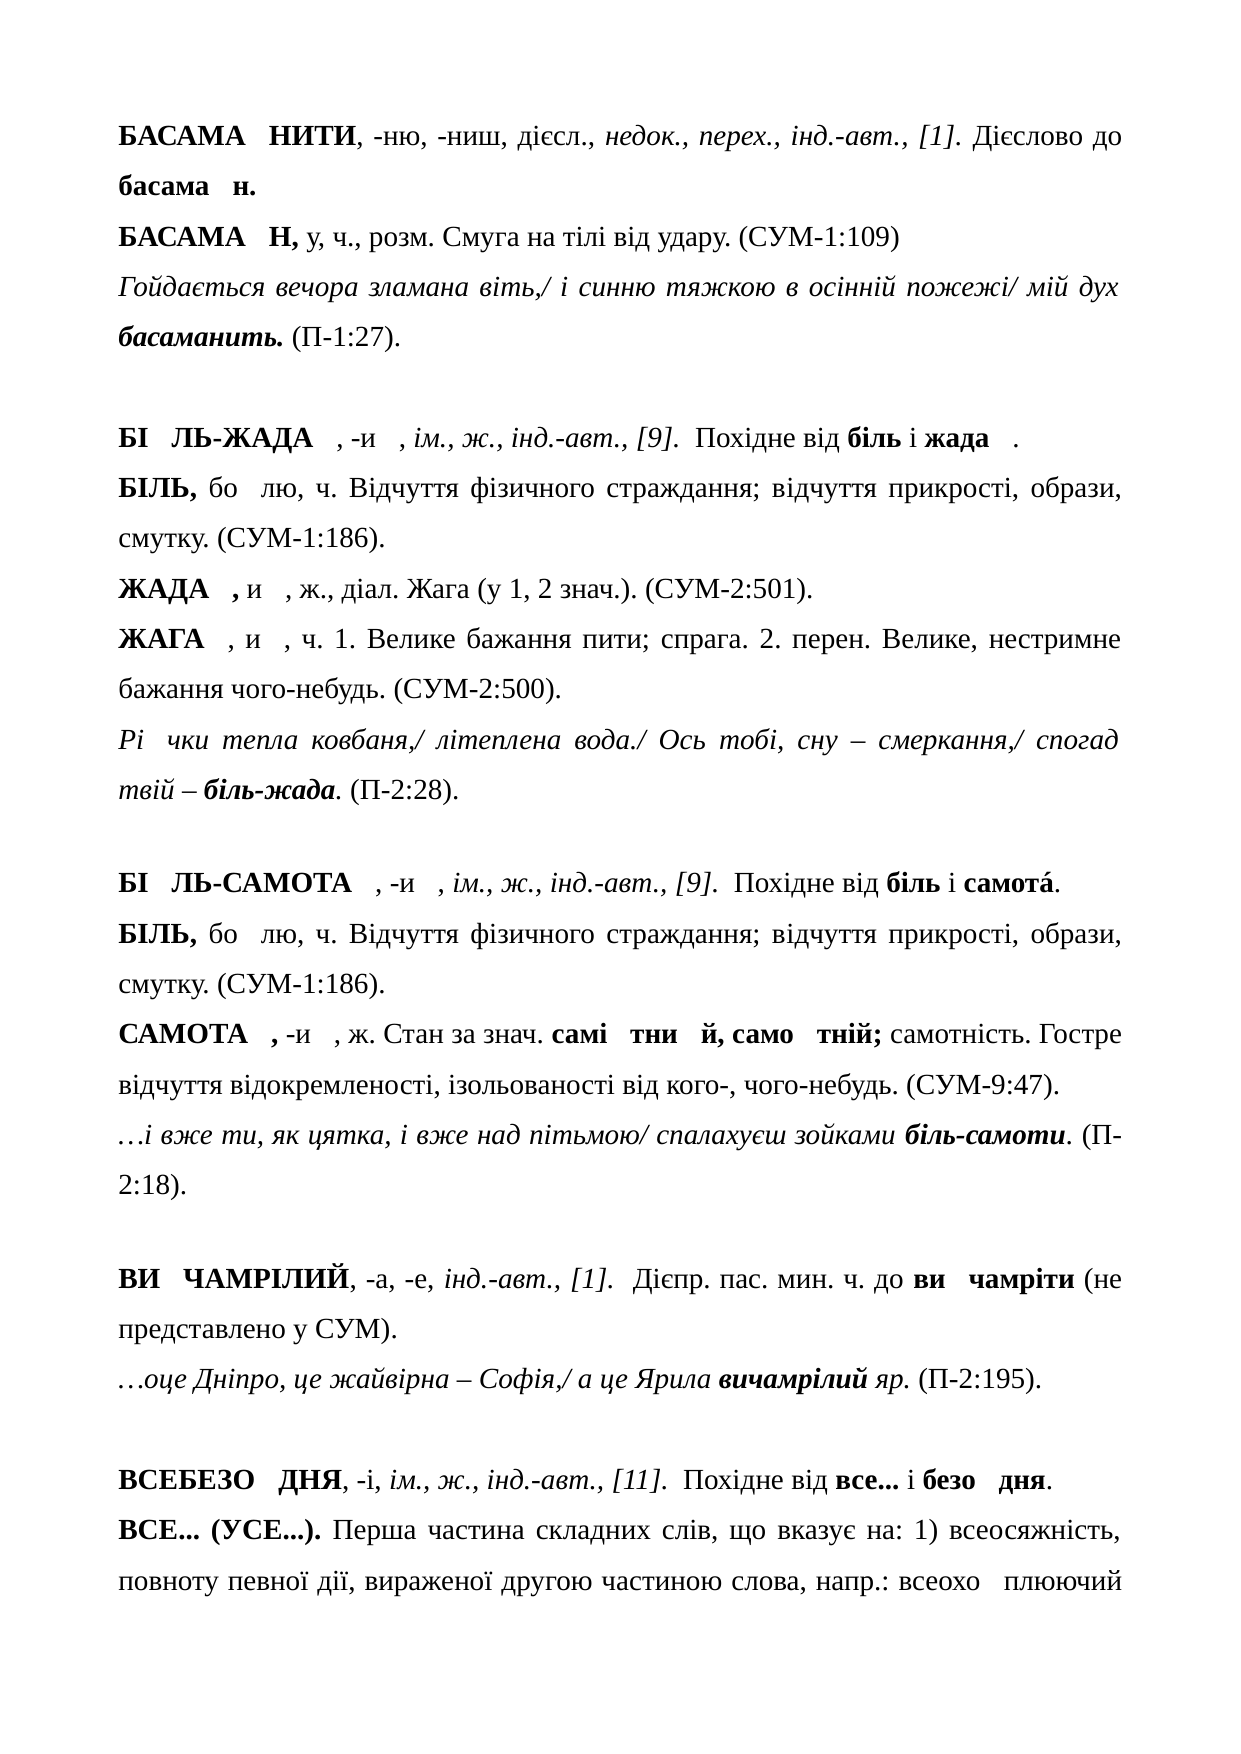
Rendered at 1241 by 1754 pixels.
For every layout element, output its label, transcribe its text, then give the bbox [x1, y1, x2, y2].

text ВсебезОдня, -і, ім., ж., інд.-авт., [11]. Похідне від все... і безодня. [118, 1462, 1122, 1496]
text самотА, -и, ж. Стан за знач. самітний, самотній; самотність. Гостре відчуття відокремленості, ізольованості від кого-, чого-небудь. (СУМ-9:47). [118, 1017, 1122, 1100]
text БасамАн, у, ч., розм. Смуга на тілі від удару. (СУМ-1:109) [118, 219, 1122, 252]
text ВСЕ... (УСЕ...). Перша частина складних слів, що вказує на: 1) всеосяжність, повноту певної дії, вираженої другою частиною слова, напр.: всеохоплюючий [118, 1512, 1122, 1596]
text БІЛЬ, болю, ч. Відчуття фізичного страждання; відчуття прикрості, образи, смутку. (СУМ-1:186). [118, 916, 1122, 1000]
text Біль-самотА, -и, ім., ж., інд.-авт., [9]. Похідне від біль і самотá. [118, 866, 1122, 899]
text Гойдається вечора зламана віть,/ і синню тяжкою в осінній пожежі/ мій дух басаманить. (П-1:27). [118, 269, 1122, 353]
text БІЛЬ-ЖАДА, -и, ім., ж., інд.-авт., [9]. Похідне від біль і жада. [118, 420, 1122, 453]
text Річки тепла ковбаня,/ літеплена вода./ Ось тобі, сну – смеркання,/ спогад твій – біль-жада. (П-2:28). [118, 722, 1122, 806]
text …і вже ти, як цятка, і вже над пітьмою/ спалахуєш зойками біль-самоти. (П-2:18). [118, 1117, 1122, 1201]
text БасамАнити, -ню, -ниш, дієсл., недок., перех., інд.-авт., [1]. Дієслово до басаман. [118, 118, 1122, 202]
text ЖАДА, и, ж., діал. Жага (у 1, 2 знач.). (СУМ-2:501). [118, 571, 1122, 604]
text …оце Дніпро, це жайвірна – Софія,/ а це Ярила вичамрілий яр. (П-2:195). [118, 1362, 1122, 1395]
text БІЛЬ, болю, ч. Відчуття фізичного страждання; відчуття прикрості, образи, смутку. (СУМ-1:186). [118, 470, 1122, 554]
text Вичамрілий, -а, -е, інд.-авт., [1]. Дієпр. пас. мин. ч. до вичамріти (не представлено у СУМ). [118, 1261, 1122, 1345]
text ЖАГА, и, ч. 1. Велике бажання пити; спрага. 2. перен. Велике, нестримне бажання чого-небудь. (СУМ-2:500). [118, 621, 1122, 705]
